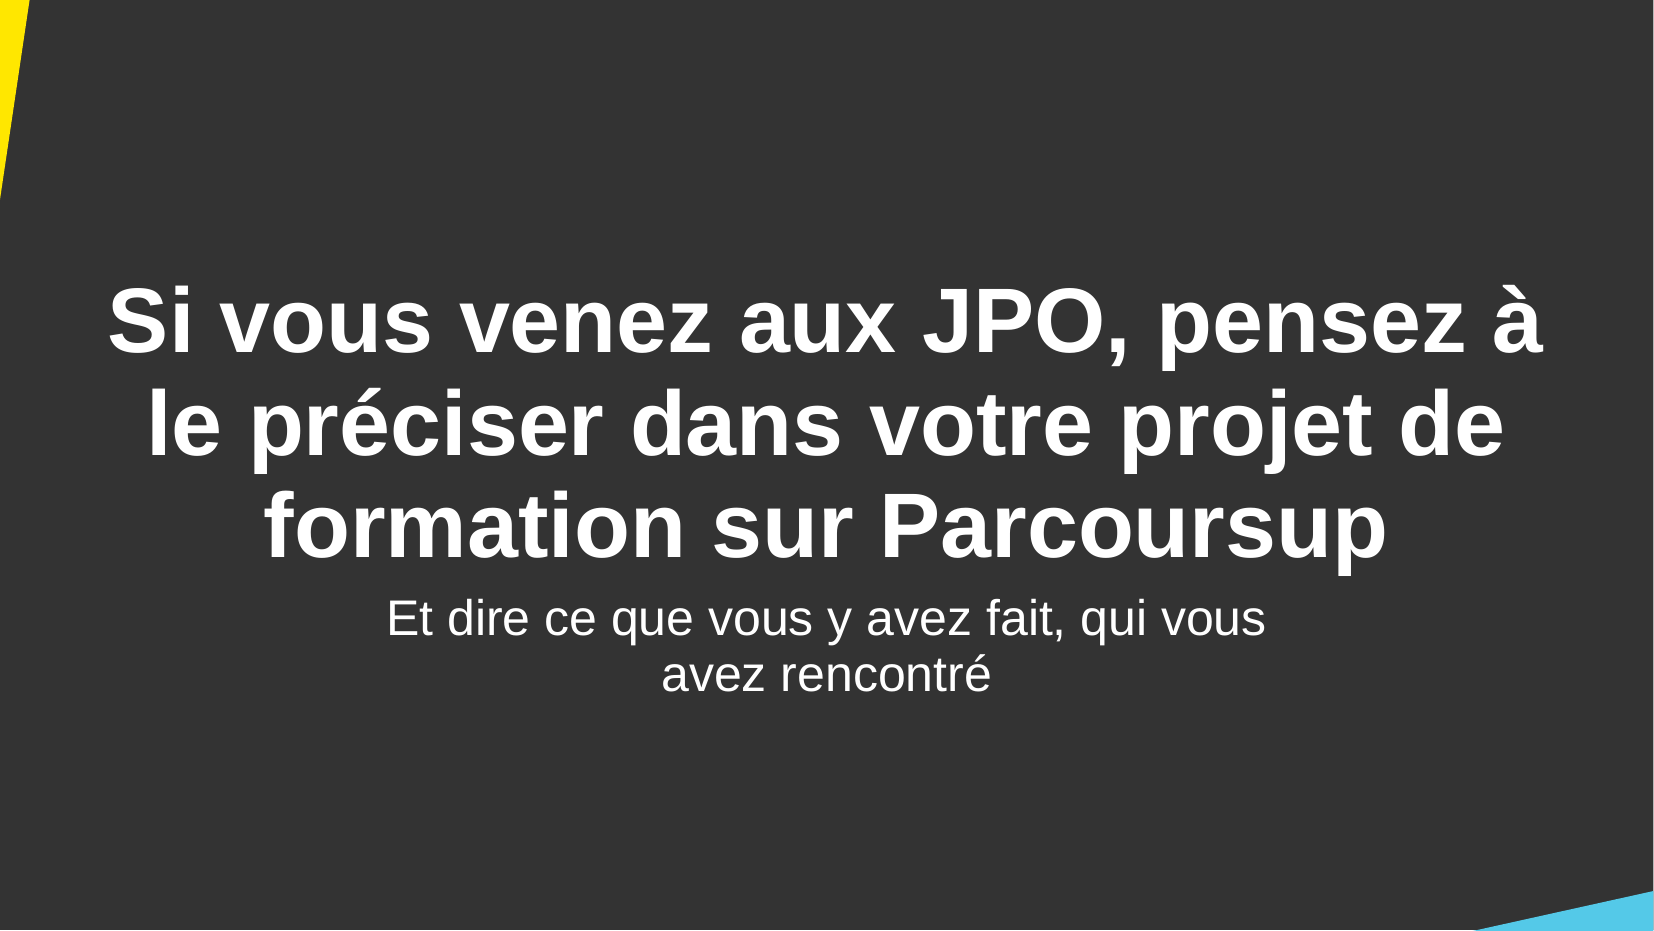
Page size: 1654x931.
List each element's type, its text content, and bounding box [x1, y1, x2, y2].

text_box [0, 0, 30, 200]
title Si vous venez aux JPO, pensez à le préciser dans votre projet de formation sur Parcoursup [82, 246, 1571, 601]
text_box [1472, 890, 1654, 931]
text_box Et dire ce que vous y avez fait, qui vous avez rencontré [347, 583, 1307, 710]
